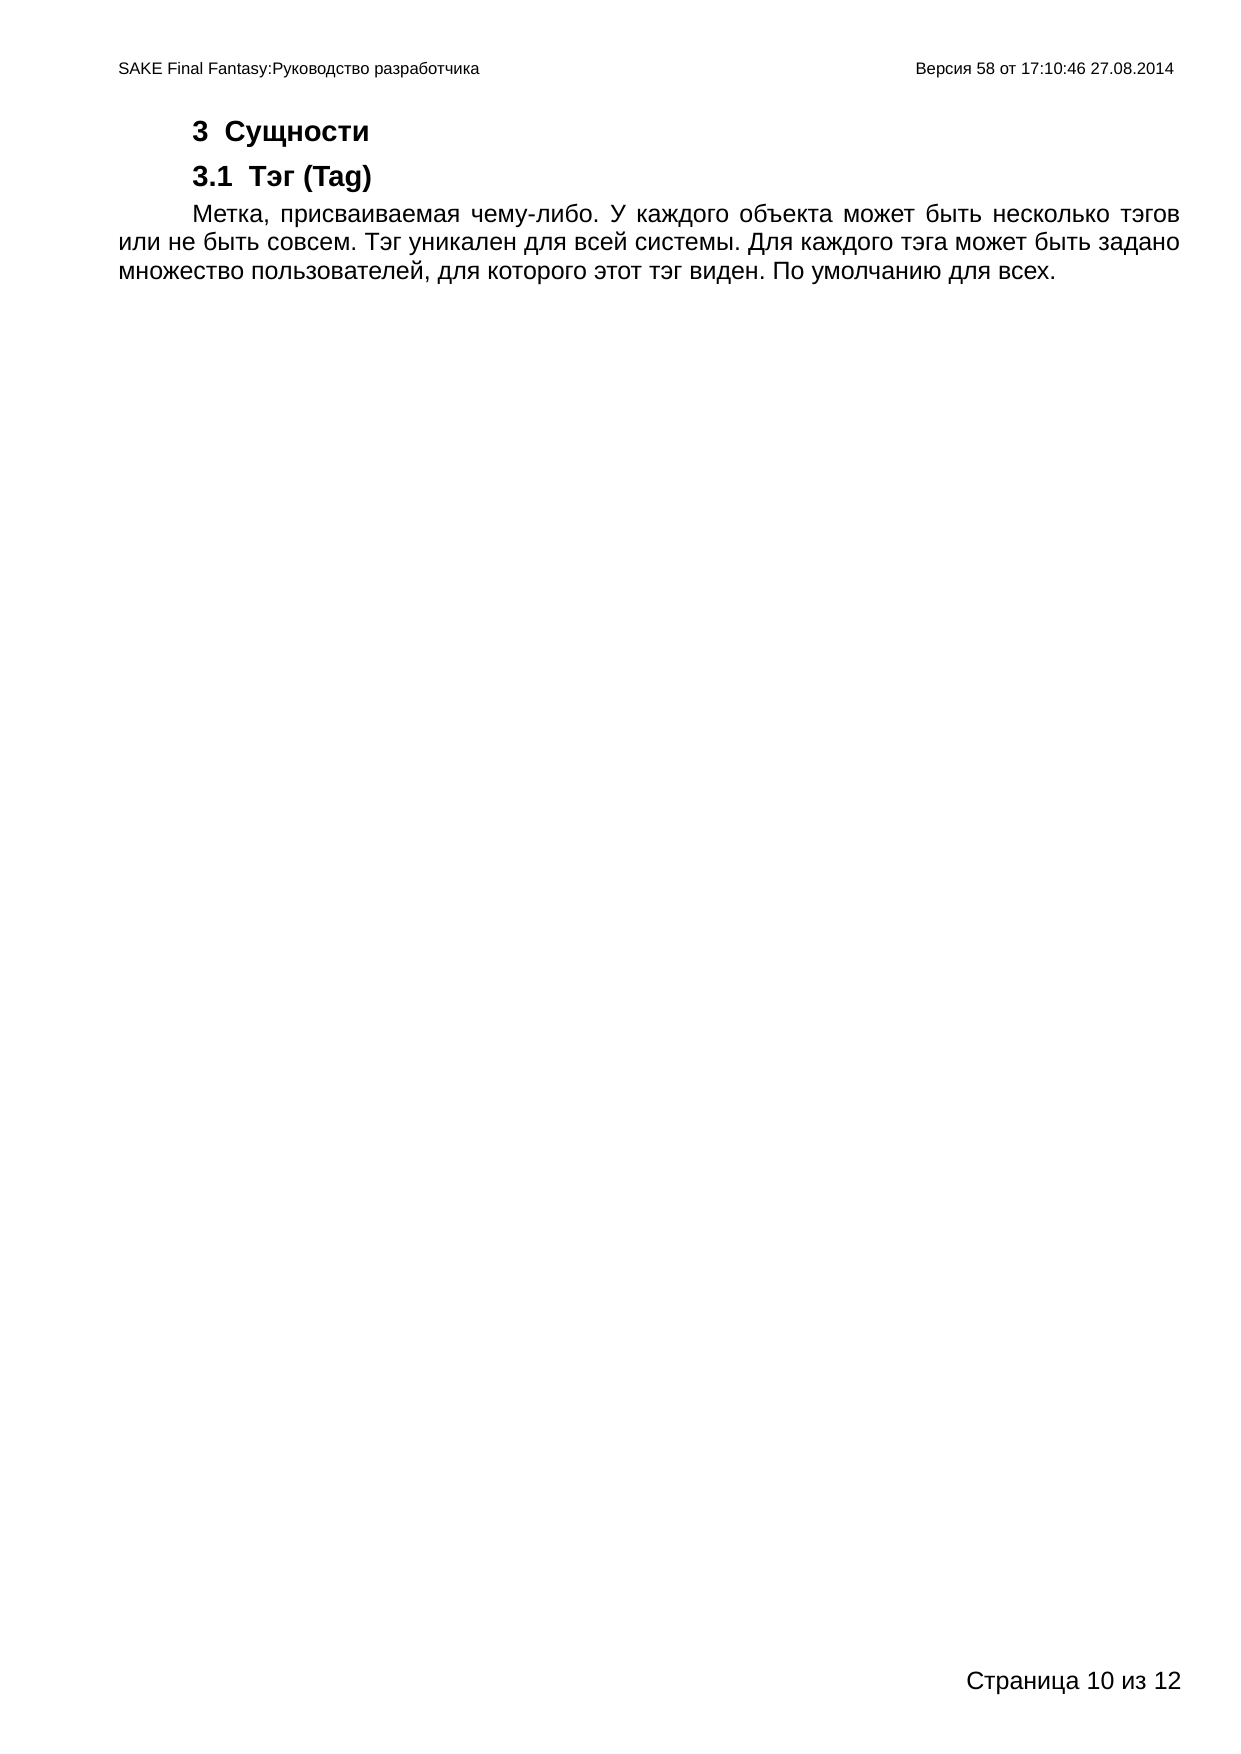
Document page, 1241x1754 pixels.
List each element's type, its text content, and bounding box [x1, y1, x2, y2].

text Метка, присваиваемая чему-либо. У каждого объекта может быть несколько тэгов или не быть совсем. Тэг уникален для всей системы. Для каждого тэга может быть задано множество пользователей, для которого этот тэг виден. По умолчанию для всех. [118, 198, 1181, 285]
subtitle Тэг (Tag) [118, 159, 1181, 193]
subtitle Сущности [118, 114, 1181, 147]
